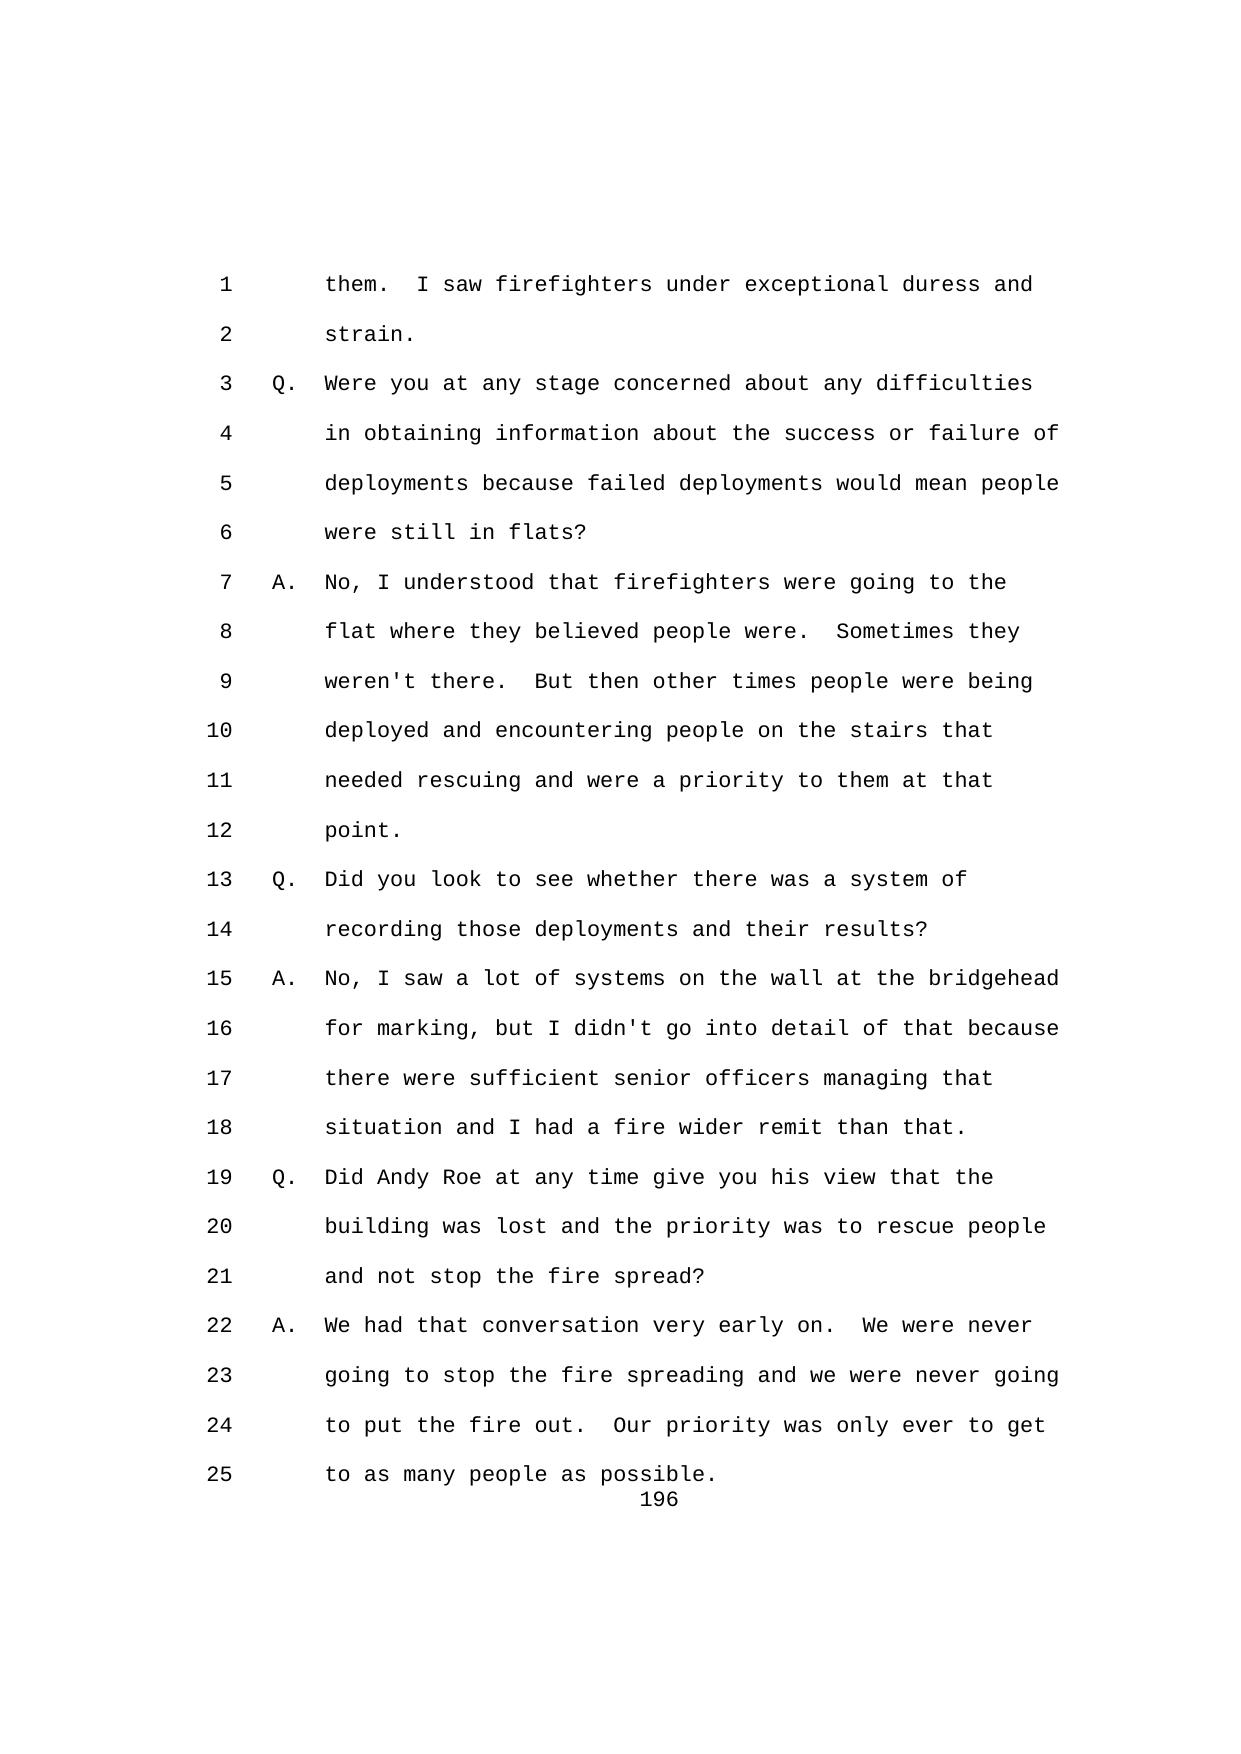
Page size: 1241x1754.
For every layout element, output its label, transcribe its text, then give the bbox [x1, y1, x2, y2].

text 14 recording those deployments and their results? [75, 918, 1165, 943]
text 3 Q. Were you at any stage concerned about any difficulties [75, 372, 1165, 397]
text 12 point. [75, 819, 1165, 843]
text 7 A. No, I understood that firefighters were going to the [75, 571, 1165, 596]
text 10 deployed and encountering people on the stairs that [75, 719, 1165, 744]
text 1 them. I saw firefighters under exceptional duress and [75, 273, 1165, 298]
text 18 situation and I had a fire wider remit than that. [75, 1116, 1165, 1141]
text 20 building was lost and the priority was to rescue people [75, 1215, 1165, 1240]
text 2 strain. [75, 323, 1165, 348]
text 15 A. No, I saw a lot of systems on the wall at the bridgehead [75, 967, 1165, 992]
text 23 going to stop the fire spreading and we were never going [75, 1364, 1165, 1389]
text 17 there were sufficient senior officers managing that [75, 1067, 1165, 1091]
text 196 [75, 1488, 1165, 1513]
text 16 for marking, but I didn't go into detail of that because [75, 1017, 1165, 1042]
text 22 A. We had that conversation very early on. We were never [75, 1314, 1165, 1339]
text 25 to as many people as possible. [75, 1463, 1165, 1488]
text 24 to put the fire out. Our priority was only ever to get [75, 1414, 1165, 1438]
text 8 flat where they believed people were. Sometimes they [75, 620, 1165, 645]
text 11 needed rescuing and were a priority to them at that [75, 769, 1165, 794]
text 6 were still in flats? [75, 521, 1165, 546]
text 21 and not stop the fire spread? [75, 1265, 1165, 1290]
text 13 Q. Did you look to see whether there was a system of [75, 868, 1165, 893]
text 19 Q. Did Andy Roe at any time give you his view that the [75, 1166, 1165, 1191]
text 5 deployments because failed deployments would mean people [75, 472, 1165, 496]
text 9 weren't there. But then other times people were being [75, 670, 1165, 695]
text 4 in obtaining information about the success or failure of [75, 422, 1165, 447]
